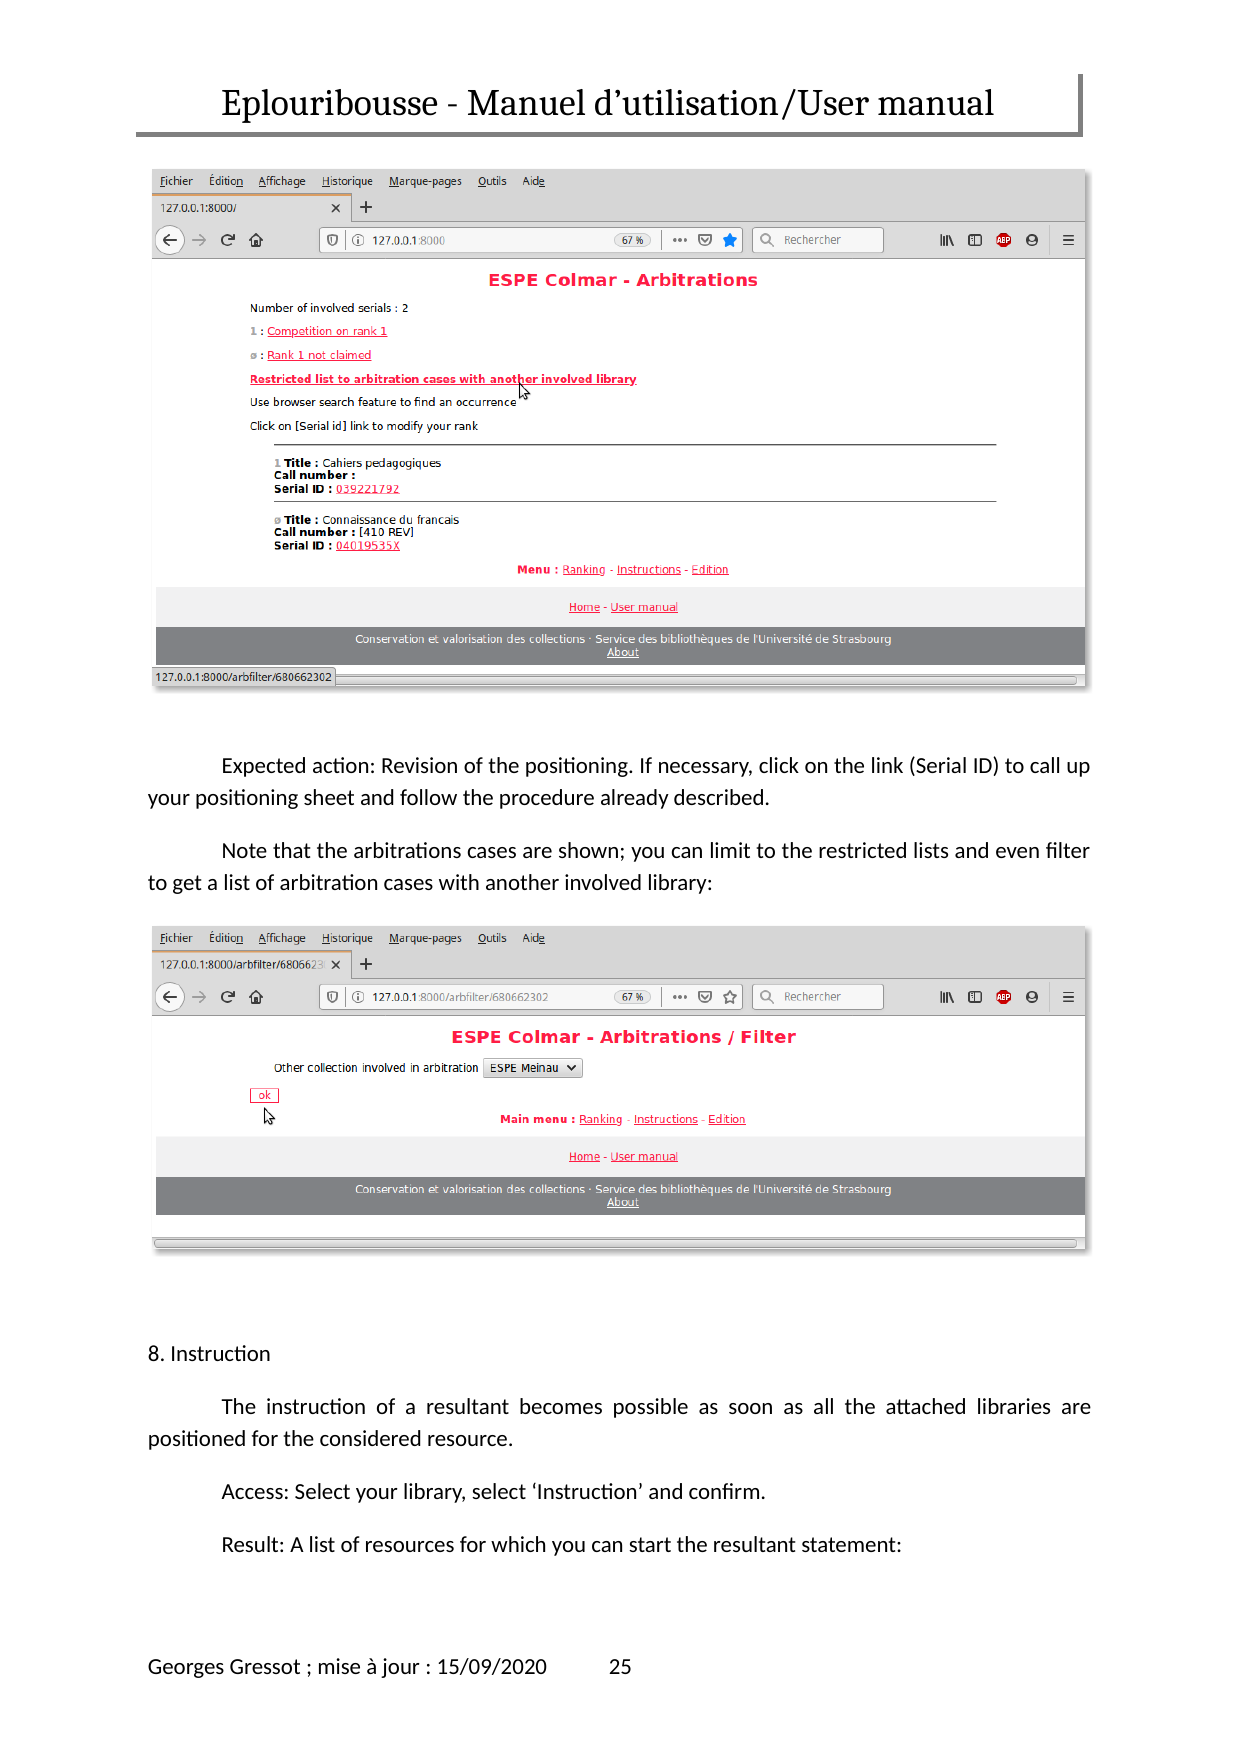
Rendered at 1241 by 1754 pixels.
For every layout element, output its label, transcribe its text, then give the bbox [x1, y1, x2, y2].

text The instruction of a resultant becomes possible as soon as all the attached libraries are positioned for the considered resource. [148, 1392, 1093, 1452]
picture [147, 921, 1093, 1257]
picture [147, 164, 1093, 694]
text Access: Select your library, select ‘Instruction’ and confirm. [148, 1477, 1093, 1506]
text 8. Instruction [148, 1339, 1093, 1367]
text Expected action: Revision of the positioning. If necessary, click on the link (Serial ID) to call up your positioning sheet and follow the procedure already described. [148, 751, 1093, 811]
text Note that the arbitrations cases are shown; you can limit to the restricted lists and even filter to get a list of arbitration cases with another involved library: [148, 836, 1093, 896]
text Result: A list of resources for which you can start the resultant statement: [148, 1531, 1093, 1558]
